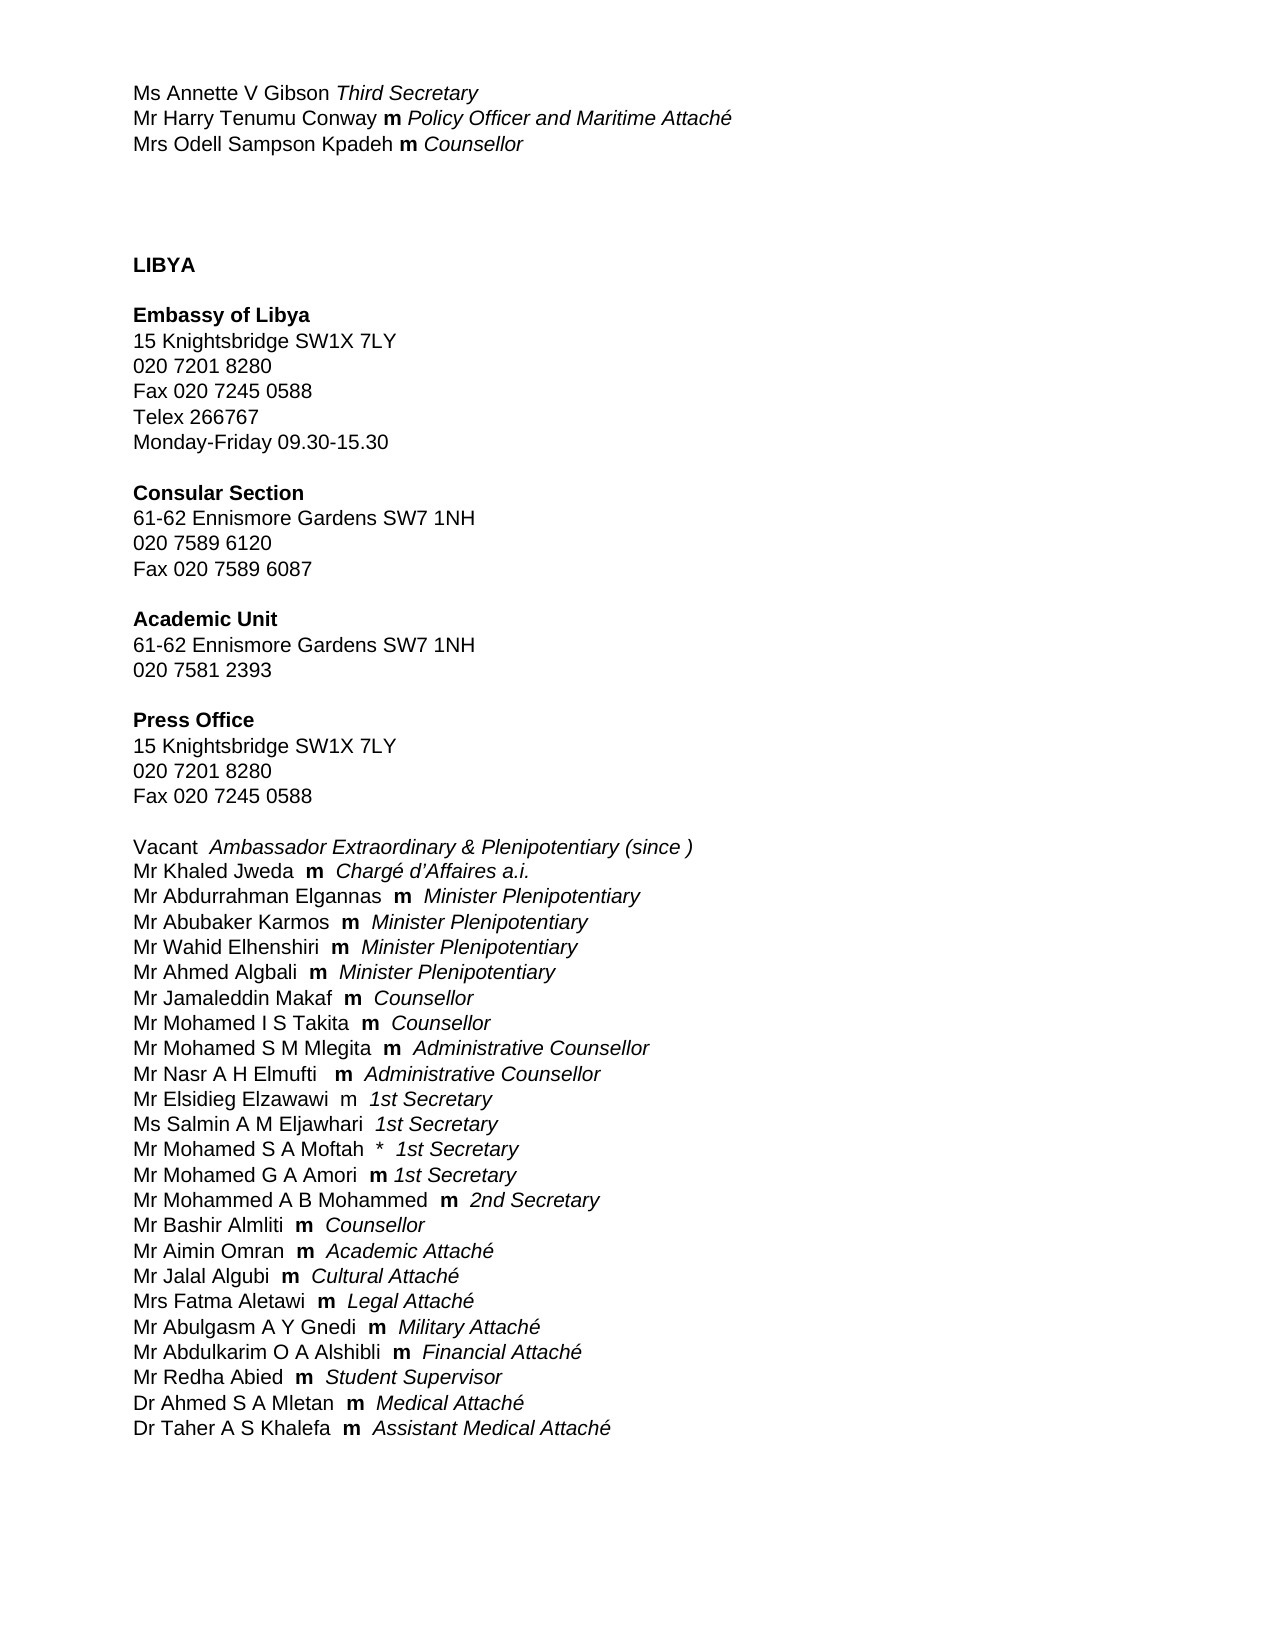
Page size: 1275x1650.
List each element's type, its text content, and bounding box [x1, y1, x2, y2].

text Monday-Friday 09.30-15.30 [133, 430, 1181, 454]
text Mr Abdurrahman Elgannas m Minister Plenipotentiary [133, 884, 1181, 908]
text 020 7201 8280 [133, 759, 1181, 783]
text Dr Taher A S Khalefa m Assistant Medical Attaché [133, 1416, 1181, 1440]
text Mrs Fatma Aletawi m Legal Attaché [133, 1289, 1181, 1313]
text Mr Mohamed S A Moftah * 1st Secretary [133, 1137, 1181, 1161]
text 15 Knightsbridge SW1X 7LY [133, 329, 1181, 353]
text Mr Mohammed A B Mohammed m 2nd Secretary [133, 1188, 1181, 1212]
text Mr Mohamed G A Amori m 1st Secretary [133, 1163, 1181, 1187]
text Press Office [133, 708, 1181, 732]
text 020 7581 2393 [133, 658, 1181, 682]
text Mr Harry Tenumu Conway m Policy Officer and Maritime Attaché [133, 106, 1181, 130]
text Mr Mohamed S M Mlegita m Administrative Counsellor [133, 1036, 1181, 1060]
text Mr Aimin Omran m Academic Attaché [133, 1238, 1181, 1262]
text Ms Salmin A M Eljawhari 1st Secretary [133, 1112, 1181, 1136]
text Mr Redha Abied m Student Supervisor [133, 1365, 1181, 1389]
text Mrs Odell Sampson Kpadeh m Counsellor [133, 132, 1181, 156]
text Mr Abdulkarim O A Alshibli m Financial Attaché [133, 1340, 1181, 1364]
text 15 Knightsbridge SW1X 7LY [133, 734, 1181, 758]
text 61-62 Ennismore Gardens SW7 1NH [133, 506, 1181, 530]
text 61-62 Ennismore Gardens SW7 1NH [133, 632, 1181, 656]
text Mr Khaled Jweda m Chargé d’Affaires a.i. [133, 859, 1181, 883]
text 020 7589 6120 [133, 531, 1181, 555]
text Mr Wahid Elhenshiri m Minister Plenipotentiary [133, 935, 1181, 959]
text Academic Unit [133, 607, 1181, 631]
text Mr Ahmed Algbali m Minister Plenipotentiary [133, 960, 1181, 984]
text 020 7201 8280 [133, 354, 1181, 378]
text Mr Abulgasm A Y Gnedi m Military Attaché [133, 1314, 1181, 1338]
text Fax 020 7245 0588 [133, 379, 1181, 403]
text Ms Annette V Gibson Third Secretary [133, 81, 1181, 105]
text Mr Jalal Algubi m Cultural Attaché [133, 1264, 1181, 1288]
text LIBYA [133, 253, 1181, 277]
text Mr Elsidieg Elzawawi m 1st Secretary [133, 1087, 1181, 1111]
text Mr Abubaker Karmos m Minister Plenipotentiary [133, 909, 1181, 933]
text Consular Section [133, 481, 1181, 504]
text Vacant Ambassador Extraordinary & Plenipotentiary (since ) [133, 835, 1181, 859]
text Mr Nasr A H Elmufti m Administrative Counsellor [133, 1061, 1181, 1085]
text Telex 266767 [133, 404, 1181, 428]
text Embassy of Libya [133, 303, 1181, 327]
text Mr Mohamed I S Takita m Counsellor [133, 1011, 1181, 1035]
text Fax 020 7589 6087 [133, 556, 1181, 580]
text Fax 020 7245 0588 [133, 784, 1181, 808]
text Dr Ahmed S A Mletan m Medical Attaché [133, 1390, 1181, 1414]
text Mr Jamaleddin Makaf m Counsellor [133, 985, 1181, 1009]
text Mr Bashir Almliti m Counsellor [133, 1213, 1181, 1237]
